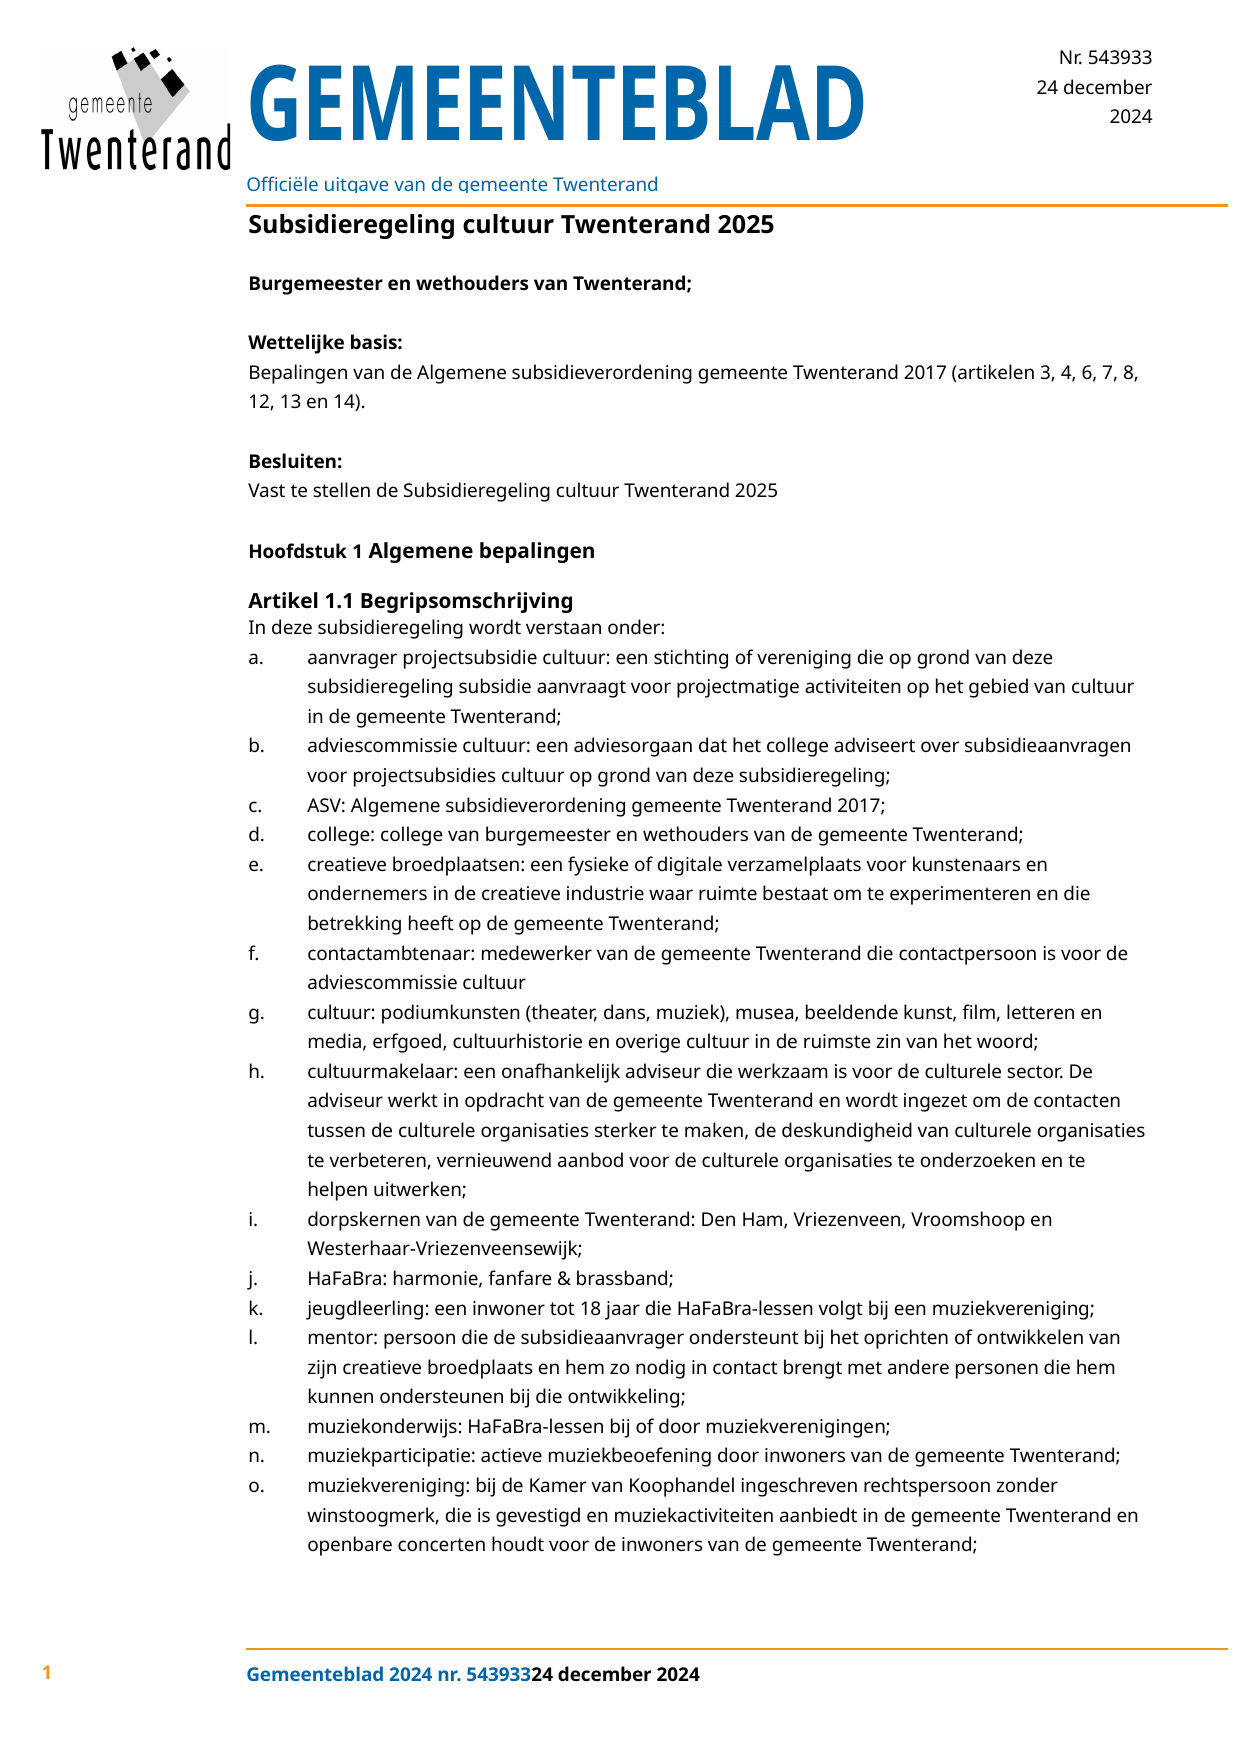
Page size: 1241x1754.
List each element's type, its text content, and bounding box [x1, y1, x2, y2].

list jeugdleerling: een inwoner tot 18 jaar die HaFaBra-lessen volgt bij een muziekvereniging; [248, 1295, 1152, 1320]
text Artikel 1.1 Begripsomschrijving [248, 586, 1152, 614]
list muziekonderwijs: HaFaBra-lessen bij of door muziekverenigingen; [248, 1413, 1152, 1439]
list dorpskernen van de gemeente Twenterand: Den Ham, Vriezenveen, Vroomshoop en Westerhaar-Vriezenveensewijk; [248, 1206, 1152, 1261]
text Wettelijke basis: [248, 329, 1152, 355]
picture [41, 47, 231, 172]
list aanvrager projectsubsidie cultuur: een stichting of vereniging die op grond van deze subsidieregeling subsidie aanvraagt voor projectmatige activiteiten op het gebied van cultuur in de gemeente Twenterand; [248, 644, 1152, 729]
text In deze subsidieregeling wordt verstaan onder: [248, 614, 1152, 640]
list mentor: persoon die de subsidieaanvrager ondersteunt bij het oprichten of ontwikkelen van zijn creatieve broedplaats en hem zo nodig in contact brengt met andere personen die hem kunnen ondersteunen bij die ontwikkeling; [248, 1324, 1152, 1409]
list muziekparticipatie: actieve muziekbeoefening door inwoners van de gemeente Twenterand; [248, 1443, 1152, 1468]
text Vast te stellen de Subsidieregeling cultuur Twenterand 2025 [248, 477, 1152, 503]
text Subsidieregeling cultuur Twenterand 2025 [248, 207, 1152, 241]
list HaFaBra: harmonie, fanfare & brassband; [248, 1265, 1152, 1291]
text Hoofdstuk 1 Algemene bepalingen [248, 537, 1152, 565]
list ASV: Algemene subsidieverordening gemeente Twenterand 2017; [248, 792, 1152, 817]
text Burgemeester en wethouders van Twenterand; [248, 270, 1152, 296]
text Besluiten: [248, 448, 1152, 473]
list cultuurmakelaar: een onafhankelijk adviseur die werkzaam is voor de culturele sector. De adviseur werkt in opdracht van de gemeente Twenterand en wordt ingezet om de contacten tussen de culturele organisaties sterker te maken, de deskundigheid van culturele organisaties te verbeteren, vernieuwend aanbod voor de culturele organisaties te onderzoeken en te helpen uitwerken; [248, 1058, 1152, 1202]
text Bepalingen van de Algemene subsidieverordening gemeente Twenterand 2017 (artikelen 3, 4, 6, 7, 8, 12, 13 en 14). [248, 359, 1152, 414]
list cultuur: podiumkunsten (theater, dans, muziek), musea, beeldende kunst, film, letteren en media, erfgoed, cultuurhistorie en overige cultuur in de ruimste zin van het woord; [248, 999, 1152, 1054]
list creatieve broedplaatsen: een fysieke of digitale verzamelplaats voor kunstenaars en ondernemers in de creatieve industrie waar ruimte bestaat om te experimenteren en die betrekking heeft op de gemeente Twenterand; [248, 851, 1152, 936]
list muziekvereniging: bij de Kamer van Koophandel ingeschreven rechtspersoon zonder winstoogmerk, die is gevestigd en muziekactiviteiten aanbiedt in de gemeente Twenterand en openbare concerten houdt voor de inwoners van de gemeente Twenterand; [248, 1472, 1152, 1557]
list adviescommissie cultuur: een adviesorgaan dat het college adviseert over subsidieaanvragen voor projectsubsidies cultuur op grond van deze subsidieregeling; [248, 733, 1152, 788]
list college: college van burgemeester en wethouders van de gemeente Twenterand; [248, 821, 1152, 847]
list contactambtenaar: medewerker van de gemeente Twenterand die contactpersoon is voor de adviescommissie cultuur [248, 940, 1152, 995]
